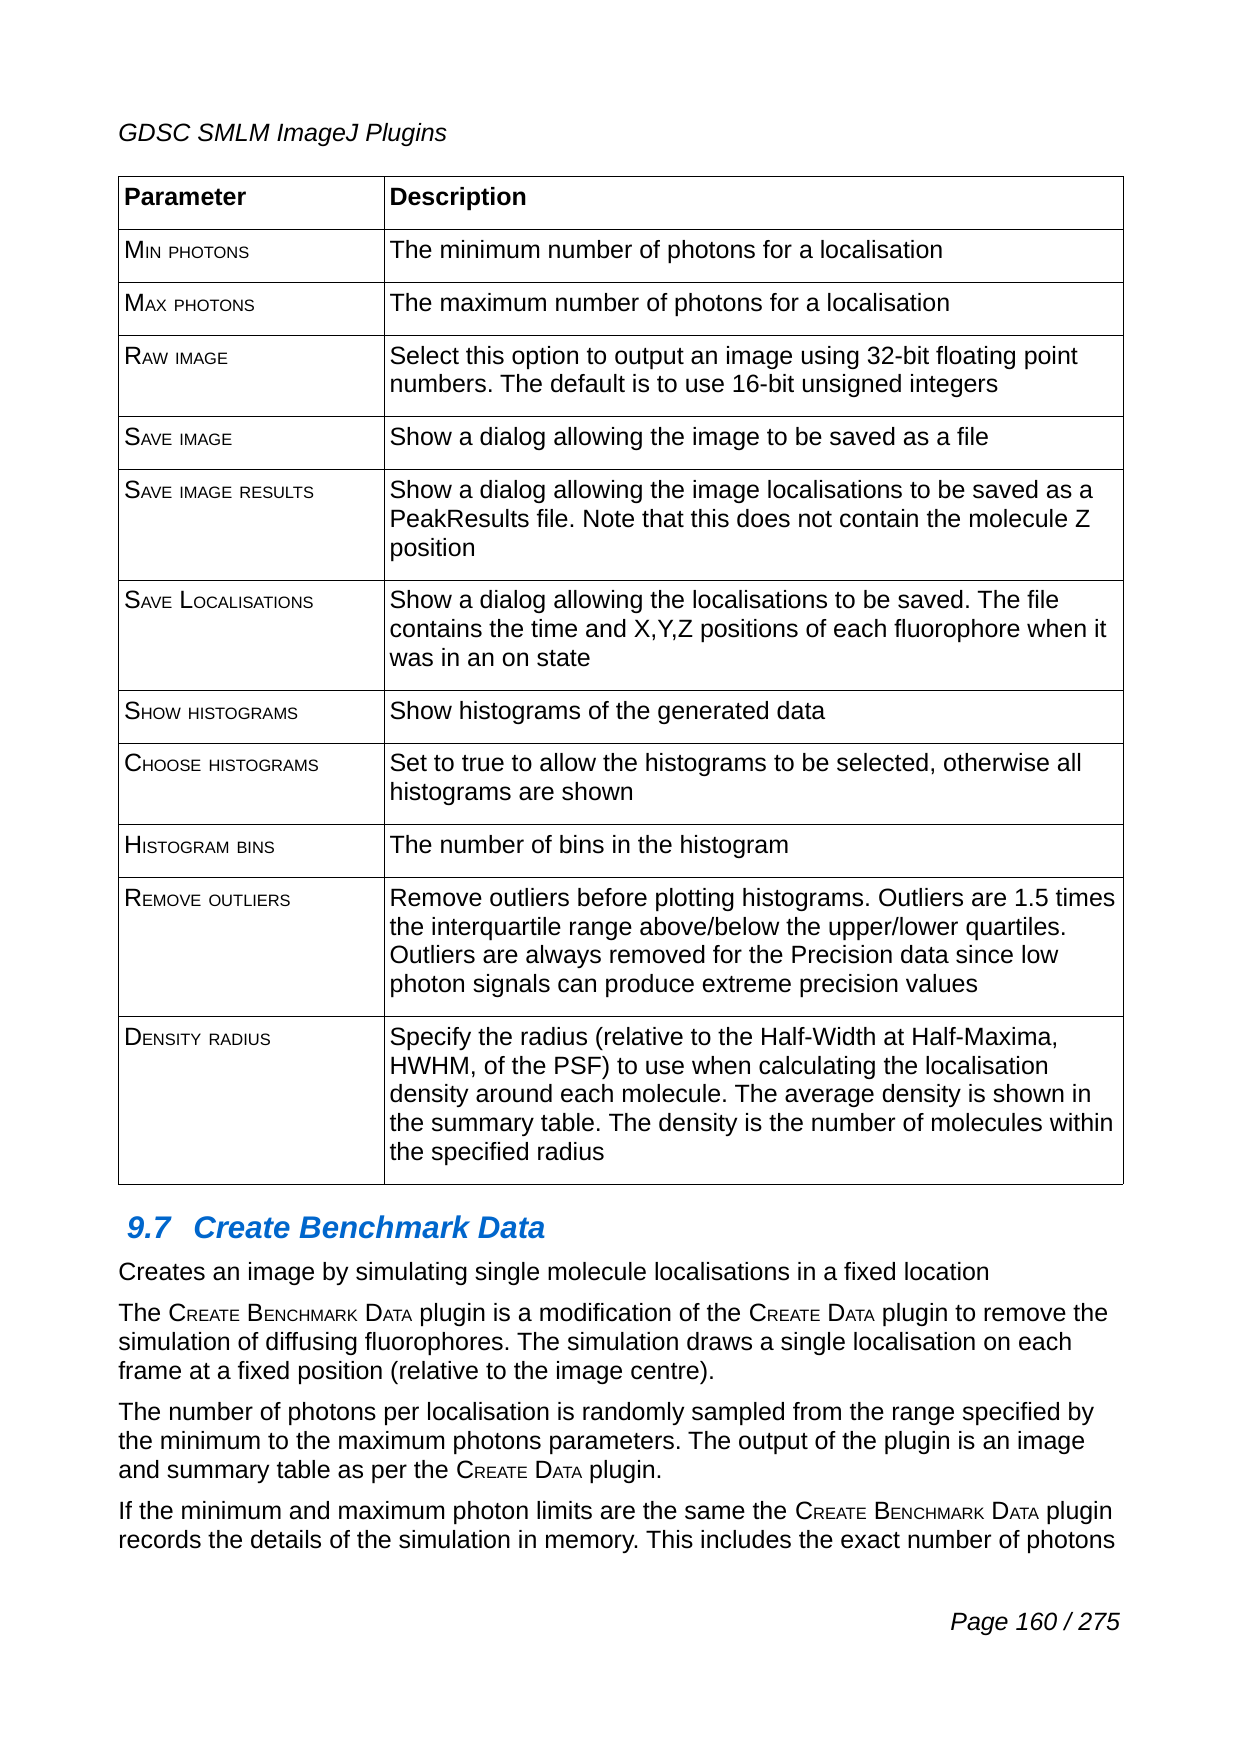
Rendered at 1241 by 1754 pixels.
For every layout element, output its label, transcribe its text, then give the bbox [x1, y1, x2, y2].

table_cell Raw image [119, 336, 384, 416]
table_cell Min photons [119, 230, 384, 282]
table_header Parameter [119, 177, 384, 229]
table_cell Save image results [119, 470, 384, 579]
table_cell The maximum number of photons for a localisation [385, 283, 1123, 335]
text Creates an image by simulating single molecule localisations in a fixed location [118, 1257, 1122, 1286]
text If the minimum and maximum photon limits are the same the Create Benchmark Data plugin records the details of the simulation in memory. This includes the exact number of photons [118, 1496, 1122, 1553]
table_header Description [385, 177, 1123, 229]
table_cell Set to true to allow the histograms to be selected, otherwise all histograms are shown [385, 744, 1123, 824]
table_cell Show histograms [119, 691, 384, 743]
table_cell Max photons [119, 283, 384, 335]
table_cell Remove outliers before plotting histograms. Outliers are 1.5 times the interquartile range above/below the upper/lower quartiles. Outliers are always removed for the Precision data since low photon signals can produce extreme precision values [385, 878, 1123, 1016]
table_cell Select this option to output an image using 32-bit floating point numbers. The default is to use 16-bit unsigned integers [385, 336, 1123, 416]
table_cell Remove outliers [119, 878, 384, 1016]
table_cell Density radius [119, 1017, 384, 1184]
table_cell The number of bins in the histogram [385, 825, 1123, 877]
table_cell Histogram bins [119, 825, 384, 877]
table_cell Save Localisations [119, 581, 384, 690]
table_cell Show a dialog allowing the image localisations to be saved as a PeakResults file. Note that this does not contain the molecule Z position [385, 470, 1123, 579]
text The Create Benchmark Data plugin is a modification of the Create Data plugin to remove the simulation of diffusing fluorophores. The simulation draws a single localisation on each frame at a fixed position (relative to the image centre). [118, 1298, 1122, 1384]
table_cell The minimum number of photons for a localisation [385, 230, 1123, 282]
table_cell Specify the radius (relative to the Half-Width at Half-Maxima, HWHM, of the PSF) to use when calculating the localisation density around each molecule. The average density is shown in the summary table. The density is the number of molecules within the specified radius [385, 1017, 1123, 1184]
table_cell Show a dialog allowing the localisations to be saved. The file contains the time and X,Y,Z positions of each fluorophore when it was in an on state [385, 581, 1123, 690]
table_cell Show histograms of the generated data [385, 691, 1123, 743]
subtitle Create Benchmark Data [118, 1209, 1122, 1245]
table_cell Show a dialog allowing the image to be saved as a file [385, 417, 1123, 469]
table_cell Choose histograms [119, 744, 384, 824]
table_cell Save image [119, 417, 384, 469]
text The number of photons per localisation is randomly sampled from the range specified by the minimum to the maximum photons parameters. The output of the plugin is an image and summary table as per the Create Data plugin. [118, 1397, 1122, 1483]
